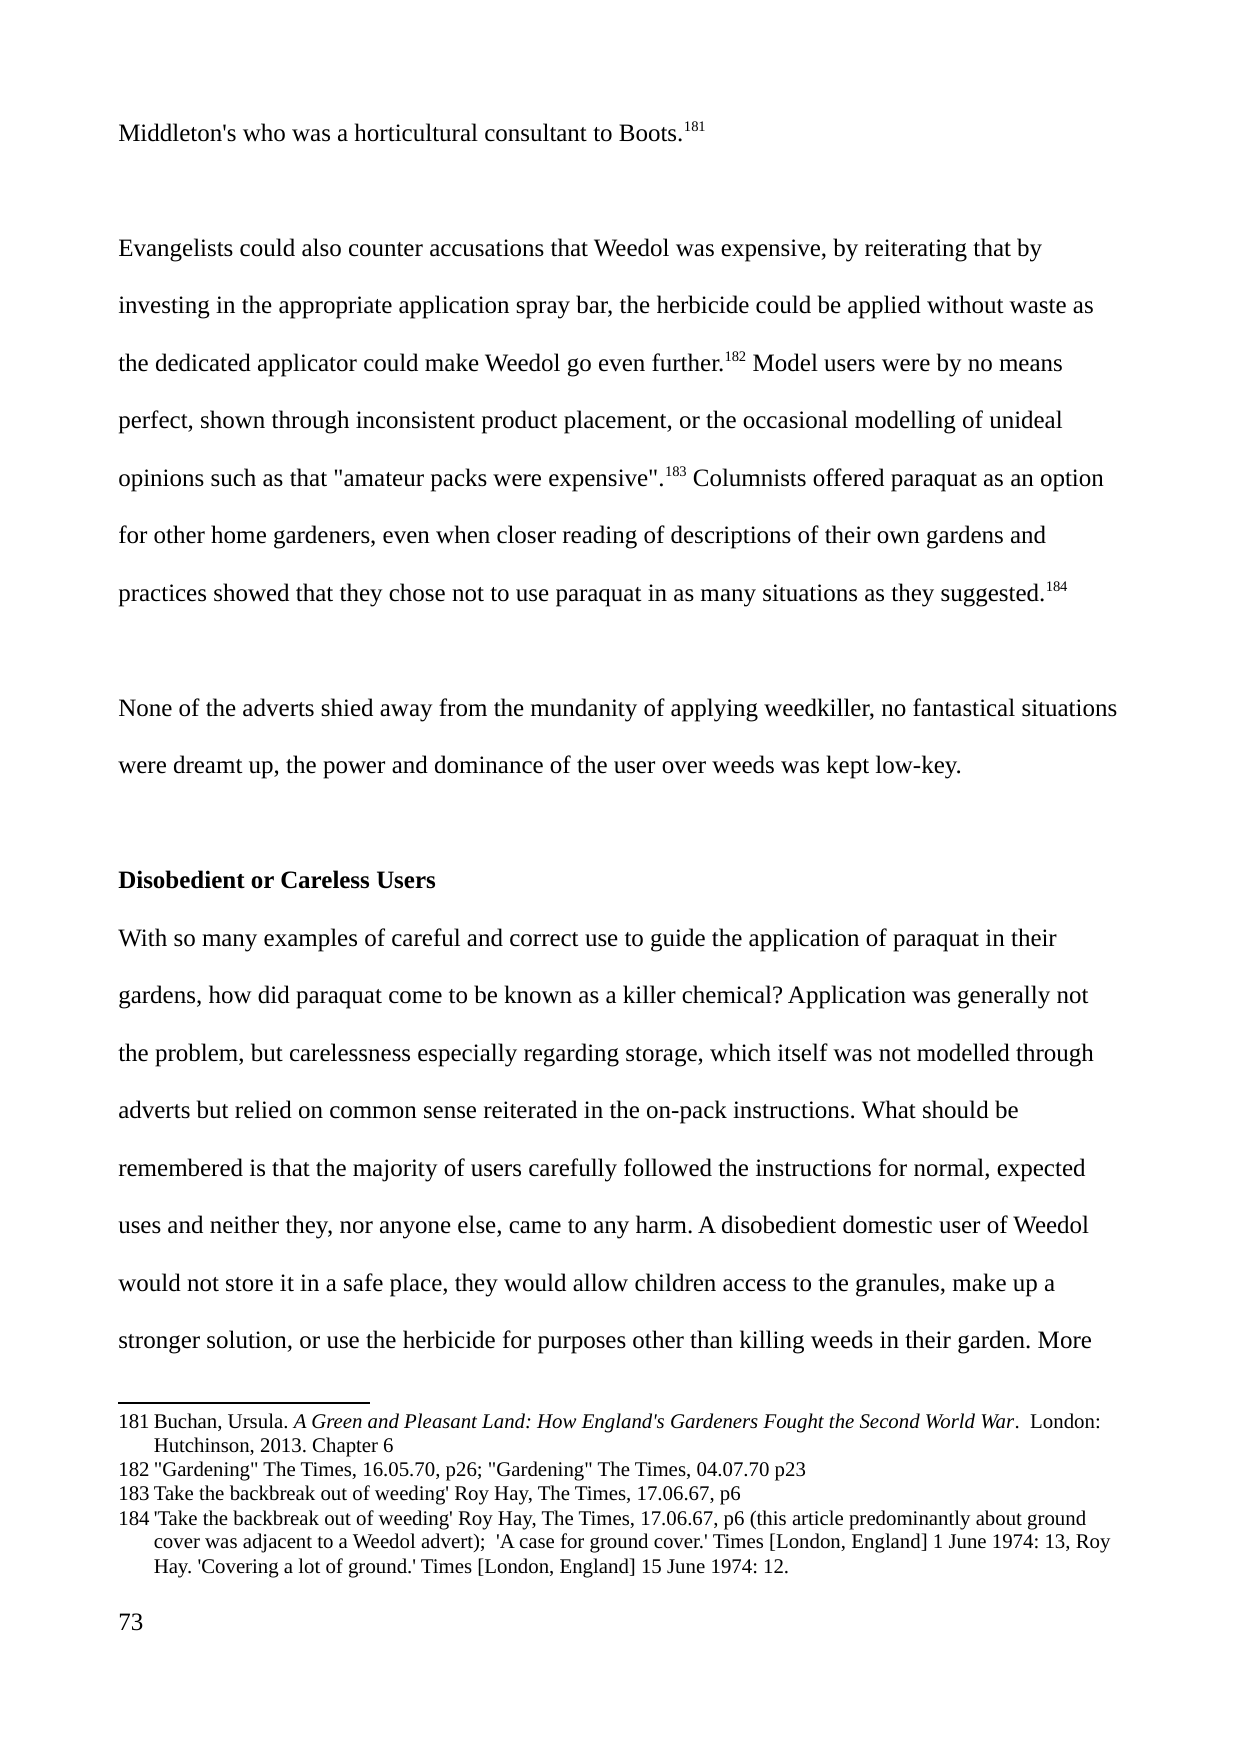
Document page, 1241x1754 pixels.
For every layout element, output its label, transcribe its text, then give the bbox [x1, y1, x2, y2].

text Buchan, Ursula. A Green and Pleasant Land: How England's Gardeners Fought the Second World War. London: Hutchinson, 2013. Chapter 6 [118, 1409, 1122, 1457]
text Disobedient or Careless Users [118, 866, 1122, 894]
text With so many examples of careful and correct use to guide the application of paraquat in their gardens, how did paraquat come to be known as a killer chemical? Application was generally not the problem, but carelessness especially regarding storage, which itself was not modelled through adverts but relied on common sense reiterated in the on-pack instructions. What should be remembered is that the majority of users carefully followed the instructions for normal, expected uses and neither they, nor anyone else, came to any harm. A disobedient domestic user of Weedol would not store it in a safe place, they would allow children access to the granules, make up a stronger solution, or use the herbicide for purposes other than killing weeds in their garden. More [118, 923, 1122, 1354]
text "Gardening" The Times, 16.05.70, p26; "Gardening" The Times, 04.07.70 p23 [118, 1457, 1122, 1481]
text None of the adverts shied away from the mundanity of applying weedkiller, no fantastical situations were dreamt up, the power and dominance of the user over weeds was kept low-key. [118, 693, 1122, 779]
text Take the backbreak out of weeding' Roy Hay, The Times, 17.06.67, p6 [118, 1481, 1122, 1505]
text 'Take the backbreak out of weeding' Roy Hay, The Times, 17.06.67, p6 (this article predominantly about ground cover was adjacent to a Weedol advert); 'A case for ground cover.' Times [London, England] 1 June 1974: 13, Roy Hay. 'Covering a lot of ground.' Times [London, England] 15 June 1974: 12. [118, 1505, 1122, 1578]
text Middleton's who was a horticultural consultant to Boots. [118, 118, 1122, 147]
text Evangelists could also counter accusations that Weedol was expensive, by reiterating that by investing in the appropriate application spray bar, the herbicide could be applied without waste as the dedicated applicator could make Weedol go even further. Model users were by no means perfect, shown through inconsistent product placement, or the occasional modelling of unideal opinions such as that "amateur packs were expensive". Columnists offered paraquat as an option for other home gardeners, even when closer reading of descriptions of their own gardens and practices showed that they chose not to use paraquat in as many situations as they suggested. [118, 233, 1122, 607]
